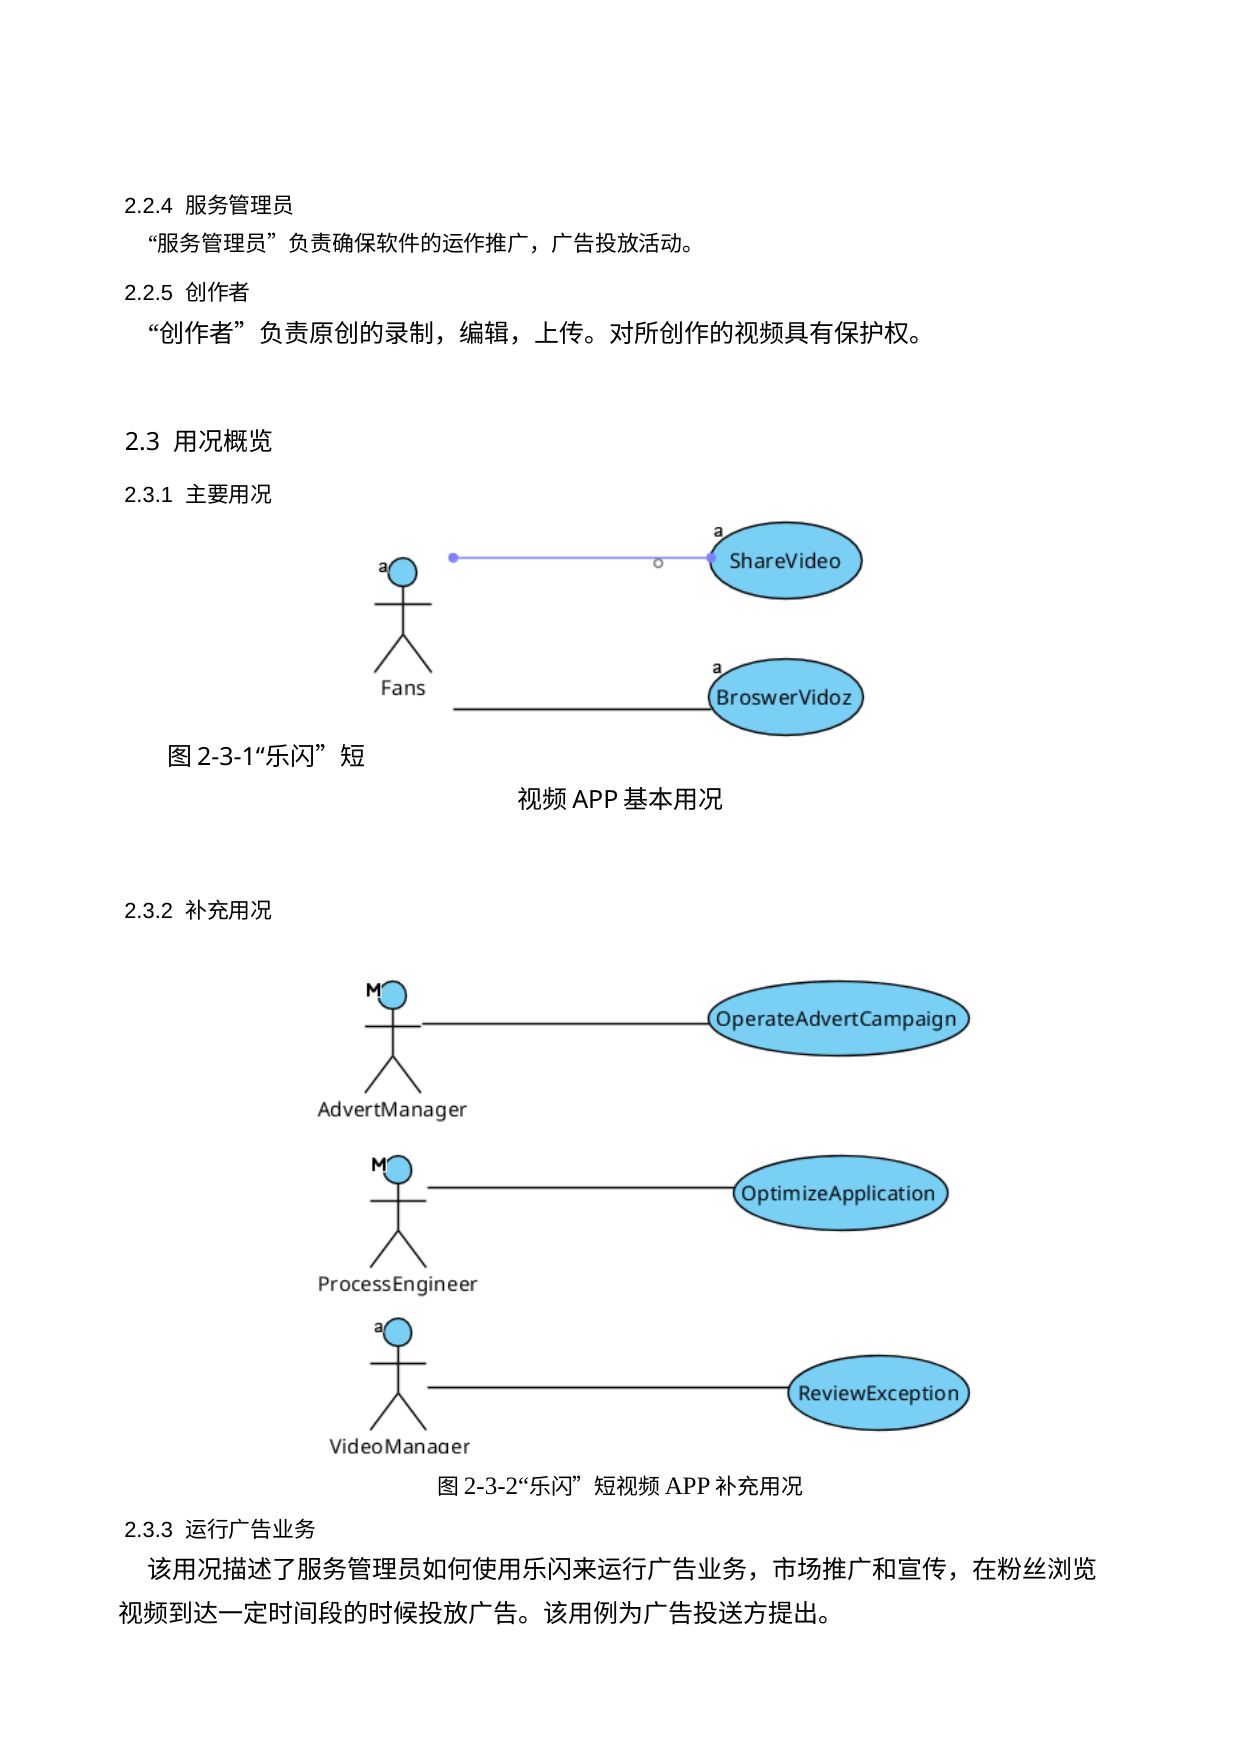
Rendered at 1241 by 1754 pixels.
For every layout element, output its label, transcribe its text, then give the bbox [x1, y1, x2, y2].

text 图2-3-1“乐闪”短视频APP基本用况 [118, 736, 1122, 816]
text “创作者”负责原创的录制，编辑，上传。对所创作的视频具有保护权。 [118, 313, 1122, 349]
picture [258, 974, 982, 1455]
picture [370, 515, 871, 743]
subtitle 运行广告业务 [118, 1512, 1122, 1544]
subtitle 主要用况 [118, 477, 1122, 508]
text “服务管理员”负责确保软件的运作推广，广告投放活动。 [118, 226, 1122, 257]
subtitle 用况概览 [118, 422, 1122, 458]
subtitle 补充用况 [118, 893, 1122, 925]
text 该用况描述了服务管理员如何使用乐闪来运行广告业务，市场推广和宣传，在粉丝浏览视频到达一定时间段的时候投放广告。该用例为广告投送方提出。 [118, 1550, 1122, 1630]
subtitle 创作者 [118, 275, 1122, 307]
text 图2-3-2“乐闪”短视频APP补充用况 [118, 1469, 1122, 1500]
subtitle 服务管理员 [118, 188, 1122, 219]
